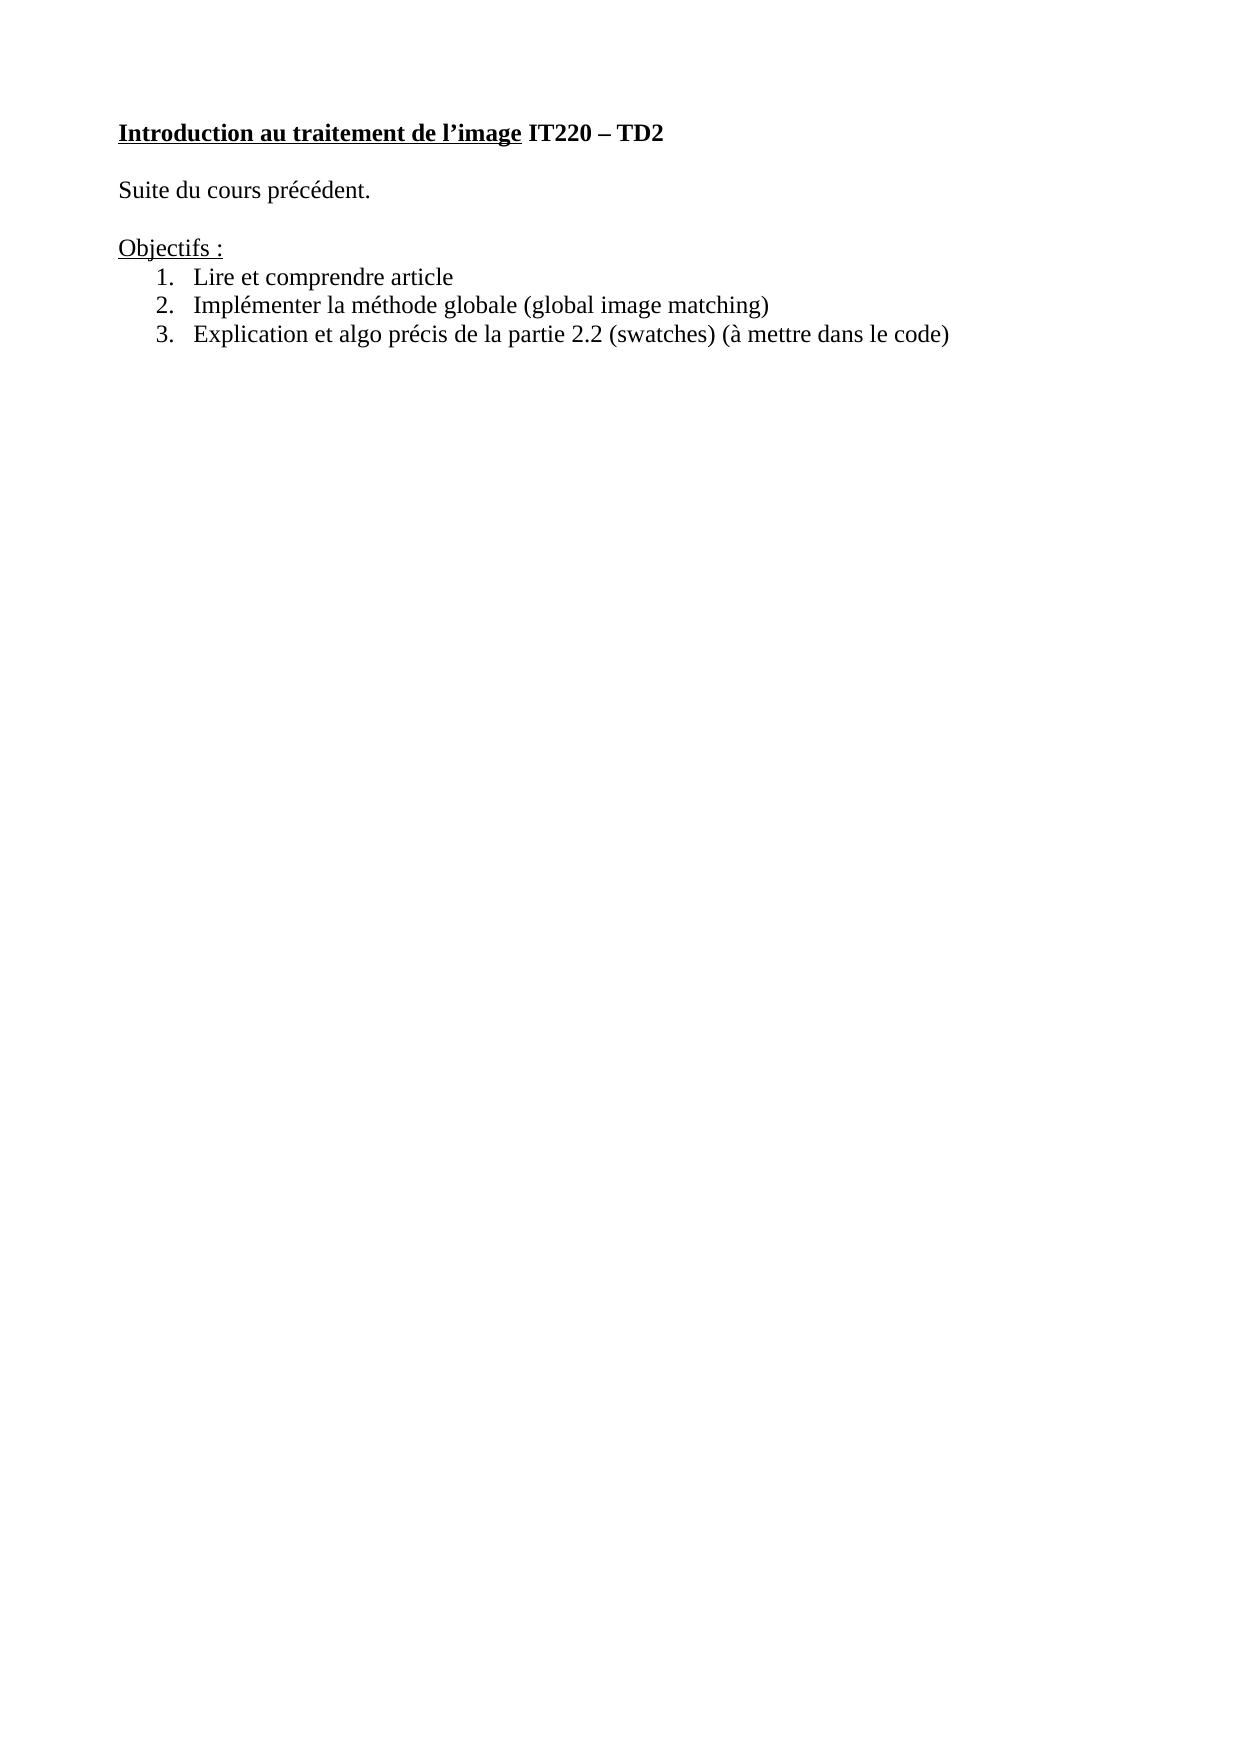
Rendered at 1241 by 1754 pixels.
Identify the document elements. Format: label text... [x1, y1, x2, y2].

text Suite du cours précédent. [118, 176, 1122, 204]
list Implémenter la méthode globale (global image matching) [156, 291, 1122, 319]
text Objectifs : [118, 233, 1122, 262]
list Explication et algo précis de la partie 2.2 (swatches) (à mettre dans le code) [156, 319, 1122, 348]
text Introduction au traitement de l’image IT220 – TD2 [118, 118, 1122, 147]
list Lire et comprendre article [156, 262, 1122, 291]
